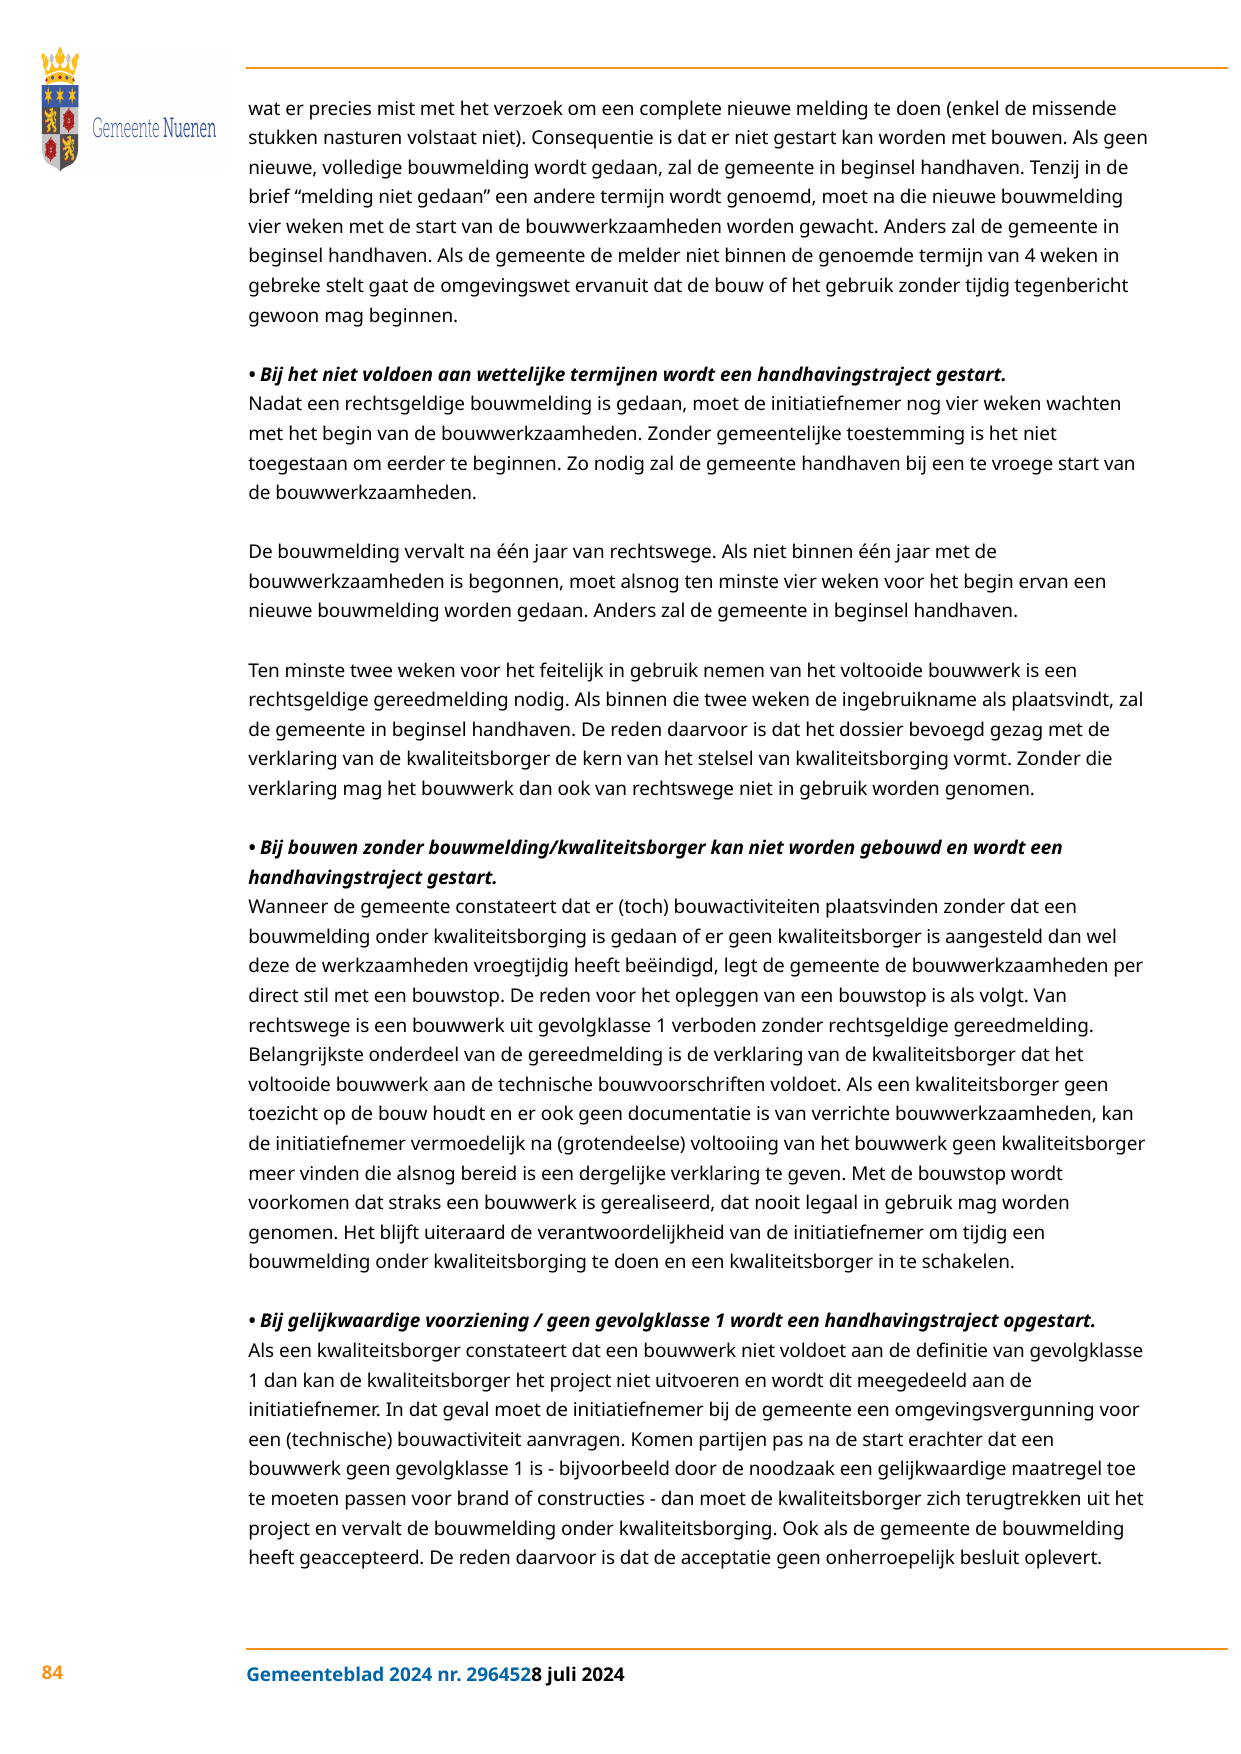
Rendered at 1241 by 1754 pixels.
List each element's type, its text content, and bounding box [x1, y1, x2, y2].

text • Bij het niet voldoen aan wettelijke termijnen wordt een handhavingstraject gestart. [248, 361, 1152, 387]
picture [41, 47, 231, 172]
text • Bij gelijkwaardige voorziening / geen gevolgklasse 1 wordt een handhavingstraject opgestart. [248, 1308, 1152, 1333]
text Nadat een rechtsgeldige bouwmelding is gedaan, moet de initiatiefnemer nog vier weken wachten met het begin van de bouwwerkzaamheden. Zonder gemeentelijke toestemming is het niet toegestaan om eerder te beginnen. Zo nodig zal de gemeente handhaven bij een te vroege start van de bouwwerkzaamheden. [248, 391, 1152, 505]
text Als een kwaliteitsborger constateert dat een bouwwerk niet voldoet aan de definitie van gevolgklasse 1 dan kan de kwaliteitsborger het project niet uitvoeren en wordt dit meegedeeld aan de initiatiefnemer. In dat geval moet de initiatiefnemer bij de gemeente een omgevingsvergunning voor een (technische) bouwactiviteit aanvragen. Komen partijen pas na de start erachter dat een bouwwerk geen gevolgklasse 1 is - bijvoorbeeld door de noodzaak een gelijkwaardige maatregel toe te moeten passen voor brand of constructies - dan moet de kwaliteitsborger zich terugtrekken uit het project en vervalt de bouwmelding onder kwaliteitsborging. Ook als de gemeente de bouwmelding heeft geaccepteerd. De reden daarvoor is dat de acceptatie geen onherroepelijk besluit oplevert. [248, 1337, 1152, 1570]
text wat er precies mist met het verzoek om een complete nieuwe melding te doen (enkel de missende stukken nasturen volstaat niet). Consequentie is dat er niet gestart kan worden met bouwen. Als geen nieuwe, volledige bouwmelding wordt gedaan, zal de gemeente in beginsel handhaven. Tenzij in de brief “melding niet gedaan” een andere termijn wordt genoemd, moet na die nieuwe bouwmelding vier weken met de start van de bouwwerkzaamheden worden gewacht. Anders zal de gemeente in beginsel handhaven. Als de gemeente de melder niet binnen de genoemde termijn van 4 weken in gebreke stelt gaat de omgevingswet ervanuit dat de bouw of het gebruik zonder tijdig tegenbericht gewoon mag beginnen. [248, 95, 1152, 328]
text De bouwmelding vervalt na één jaar van rechtswege. Als niet binnen één jaar met de bouwwerkzaamheden is begonnen, moet alsnog ten minste vier weken voor het begin ervan een nieuwe bouwmelding worden gedaan. Anders zal de gemeente in beginsel handhaven. [248, 538, 1152, 623]
text • Bij bouwen zonder bouwmelding/kwaliteitsborger kan niet worden gebouwd en wordt een handhavingstraject gestart. [248, 834, 1152, 890]
text Wanneer de gemeente constateert dat er (toch) bouwactiviteiten plaatsvinden zonder dat een bouwmelding onder kwaliteitsborging is gedaan of er geen kwaliteitsborger is aangesteld dan wel deze de werkzaamheden vroegtijdig heeft beëindigd, legt de gemeente de bouwwerkzaamheden per direct stil met een bouwstop. De reden voor het opleggen van een bouwstop is als volgt. Van rechtswege is een bouwwerk uit gevolgklasse 1 verboden zonder rechtsgeldige gereedmelding. Belangrijkste onderdeel van de gereedmelding is de verklaring van de kwaliteitsborger dat het voltooide bouwwerk aan de technische bouwvoorschriften voldoet. Als een kwaliteitsborger geen toezicht op de bouw houdt en er ook geen documentatie is van verrichte bouwwerkzaamheden, kan de initiatiefnemer vermoedelijk na (grotendeelse) voltooiing van het bouwwerk geen kwaliteitsborger meer vinden die alsnog bereid is een dergelijke verklaring te geven. Met de bouwstop wordt voorkomen dat straks een bouwwerk is gerealiseerd, dat nooit legaal in gebruik mag worden genomen. Het blijft uiteraard de verantwoordelijkheid van de initiatiefnemer om tijdig een bouwmelding onder kwaliteitsborging te doen en een kwaliteitsborger in te schakelen. [248, 893, 1152, 1274]
text Ten minste twee weken voor het feitelijk in gebruik nemen van het voltooide bouwwerk is een rechtsgeldige gereedmelding nodig. Als binnen die twee weken de ingebruikname als plaatsvindt, zal de gemeente in beginsel handhaven. De reden daarvoor is dat het dossier bevoegd gezag met de verklaring van de kwaliteitsborger de kern van het stelsel van kwaliteitsborging vormt. Zonder die verklaring mag het bouwwerk dan ook van rechtswege niet in gebruik worden genomen. [248, 657, 1152, 801]
